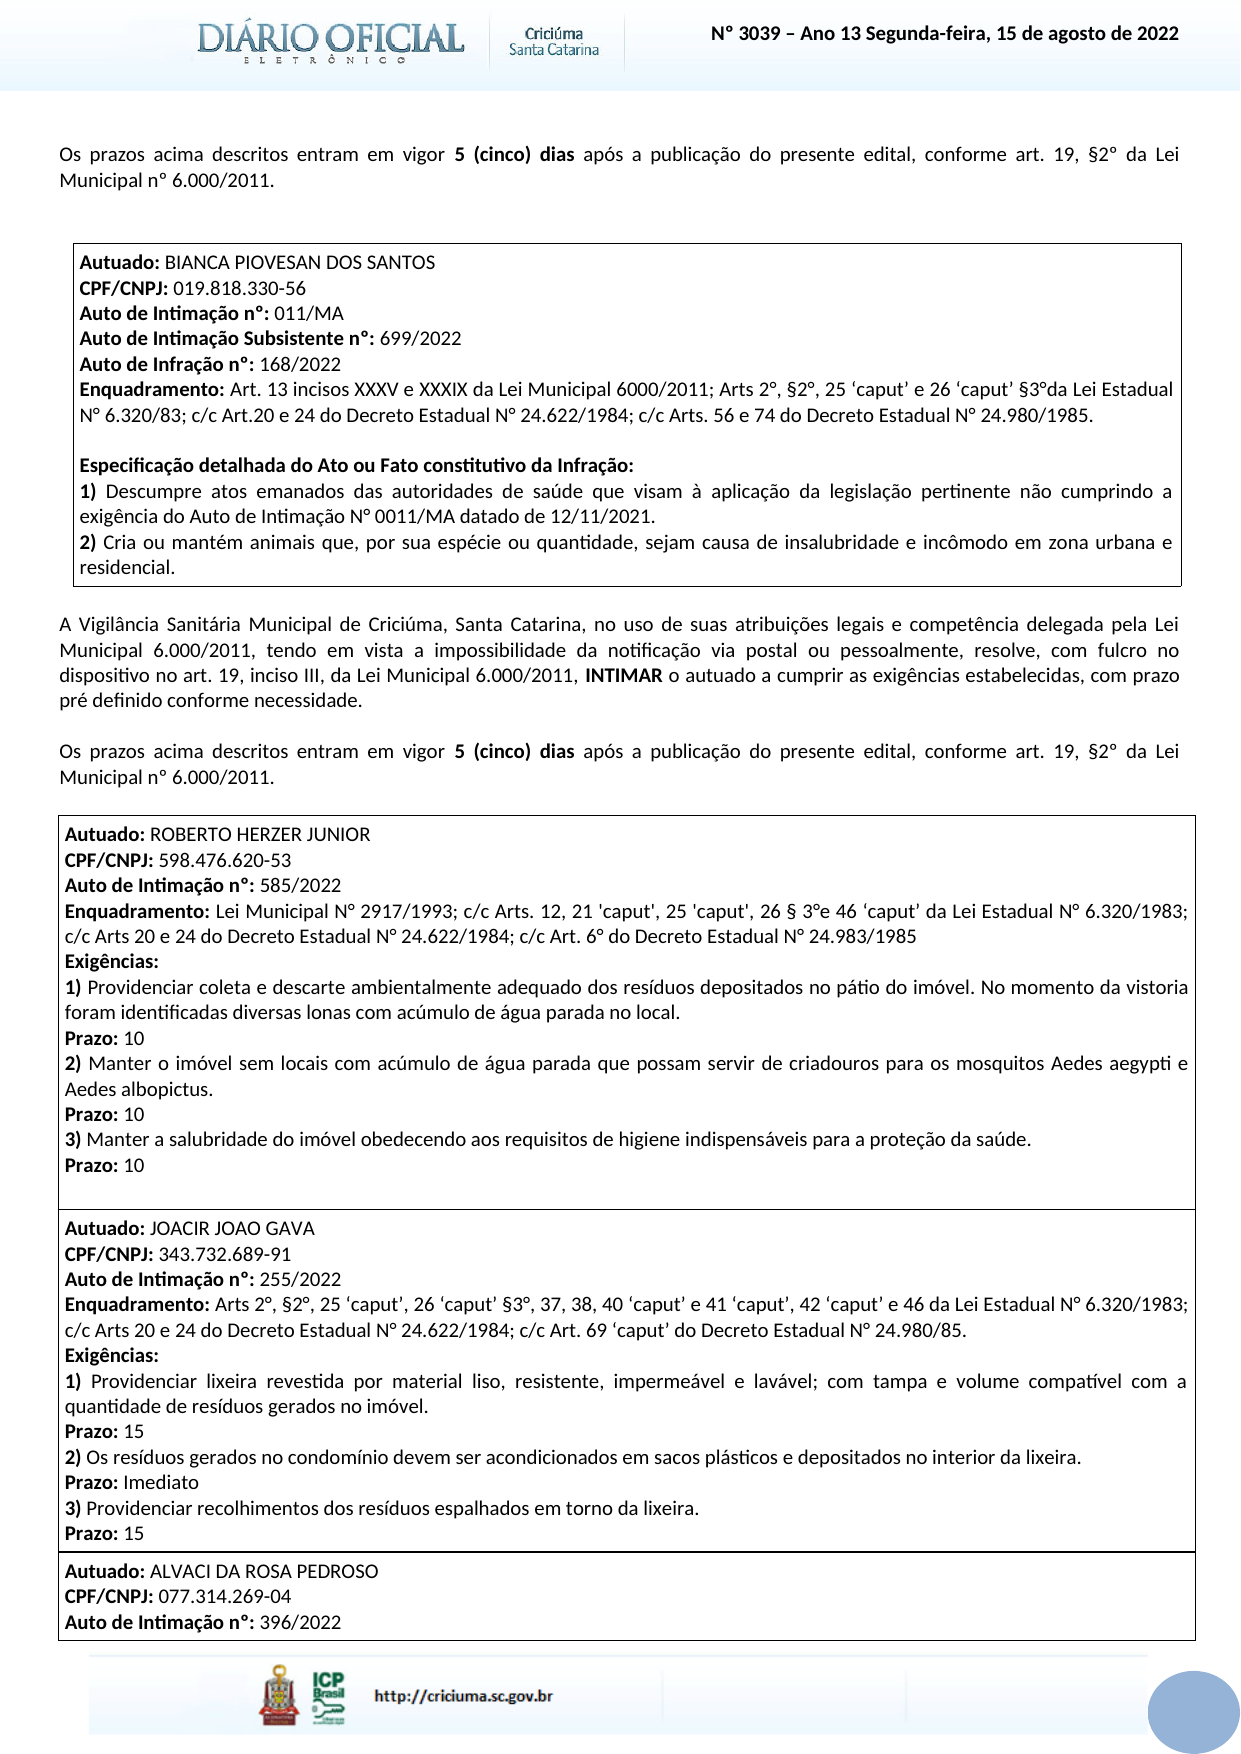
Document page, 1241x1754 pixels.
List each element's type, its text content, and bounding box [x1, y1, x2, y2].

text Os prazos acima descritos entram em vigor 5 (cinco) dias após a publicação do presente edital, conforme art. 19, §2º da Lei Municipal nº 6.000/2011. [59, 141, 1181, 192]
text A Vigilância Sanitária Municipal de Criciúma, Santa Catarina, no uso de suas atribuições legais e competência delegada pela Lei Municipal 6.000/2011, tendo em vista a impossibilidade da notificação via postal ou pessoalmente, resolve, com fulcro no dispositivo no art. 19, inciso III, da Lei Municipal 6.000/2011, INTIMAR o autuado a cumprir as exigências estabelecidas, com prazo pré definido conforme necessidade. [59, 611, 1181, 713]
text Os prazos acima descritos entram em vigor 5 (cinco) dias após a publicação do presente edital, conforme art. 19, §2º da Lei Municipal nº 6.000/2011. [59, 738, 1181, 789]
table_header Autuado: BIANCA PIOVESAN DOS SANTOS CPF/CNPJ: 019.818.330-56 Auto de Intimação nº: 011/MA Auto de Intimação Subsistente nº: 699/2022 Auto de Infração nº: 168/2022 Enquadramento: Art. 13 incisos XXXV e XXXIX da Lei Municipal 6000/2011; Arts 2°, §2°, 25 ‘caput’ e 26 ‘caput’ §3°da Lei Estadual N° 6.320/83; c/c Art.20 e 24 do Decreto Estadual N° 24.622/1984; c/c Arts. 56 e 74 do Decreto Estadual N° 24.980/1985. Especificação detalhada do Ato ou Fato constitutivo da Infração: 1) Descumpre atos emanados das autoridades de saúde que visam à aplicação da legislação pertinente não cumprindo a exigência do Auto de Intimação N° 0011/MA datado de 12/11/2021. 2) Cria ou mantém animais que, por sua espécie ou quantidade, sejam causa de insalubridade e incômodo em zona urbana e residencial. [74, 244, 1181, 586]
table_cell Autuado: ALVACI DA ROSA PEDROSO CPF/CNPJ: 077.314.269-04 Auto de Intimação nº: 396/2022 [59, 1553, 1195, 1640]
table_header Autuado: ROBERTO HERZER JUNIOR CPF/CNPJ: 598.476.620-53 Auto de Intimação nº: 585/2022 Enquadramento: Lei Municipal N° 2917/1993; c/c Arts. 12, 21 'caput', 25 'caput', 26 § 3°e 46 ‘caput’ da Lei Estadual N° 6.320/1983; c/c Arts 20 e 24 do Decreto Estadual N° 24.622/1984; c/c Art. 6° do Decreto Estadual N° 24.983/1985 Exigências: 1) Providenciar coleta e descarte ambientalmente adequado dos resíduos depositados no pátio do imóvel. No momento da vistoria foram identificadas diversas lonas com acúmulo de água parada no local. Prazo: 10 2) Manter o imóvel sem locais com acúmulo de água parada que possam servir de criadouros para os mosquitos Aedes aegypti e Aedes albopictus. Prazo: 10 3) Manter a salubridade do imóvel obedecendo aos requisitos de higiene indispensáveis para a proteção da saúde. Prazo: 10 [59, 816, 1195, 1208]
table_cell Autuado: JOACIR JOAO GAVA CPF/CNPJ: 343.732.689-91 Auto de Intimação nº: 255/2022 Enquadramento: Arts 2°, §2°, 25 ‘caput’, 26 ‘caput’ §3°, 37, 38, 40 ‘caput’ e 41 ‘caput’, 42 ‘caput’ e 46 da Lei Estadual N° 6.320/1983; c/c Arts 20 e 24 do Decreto Estadual N° 24.622/1984; c/c Art. 69 ‘caput’ do Decreto Estadual N° 24.980/85. Exigências: 1) Providenciar lixeira revestida por material liso, resistente, impermeável e lavável; com tampa e volume compatível com a quantidade de resíduos gerados no imóvel. Prazo: 15 2) Os resíduos gerados no condomínio devem ser acondicionados em sacos plásticos e depositados no interior da lixeira. Prazo: Imediato 3) Providenciar recolhimentos dos resíduos espalhados em torno da lixeira. Prazo: 15 [59, 1210, 1195, 1551]
